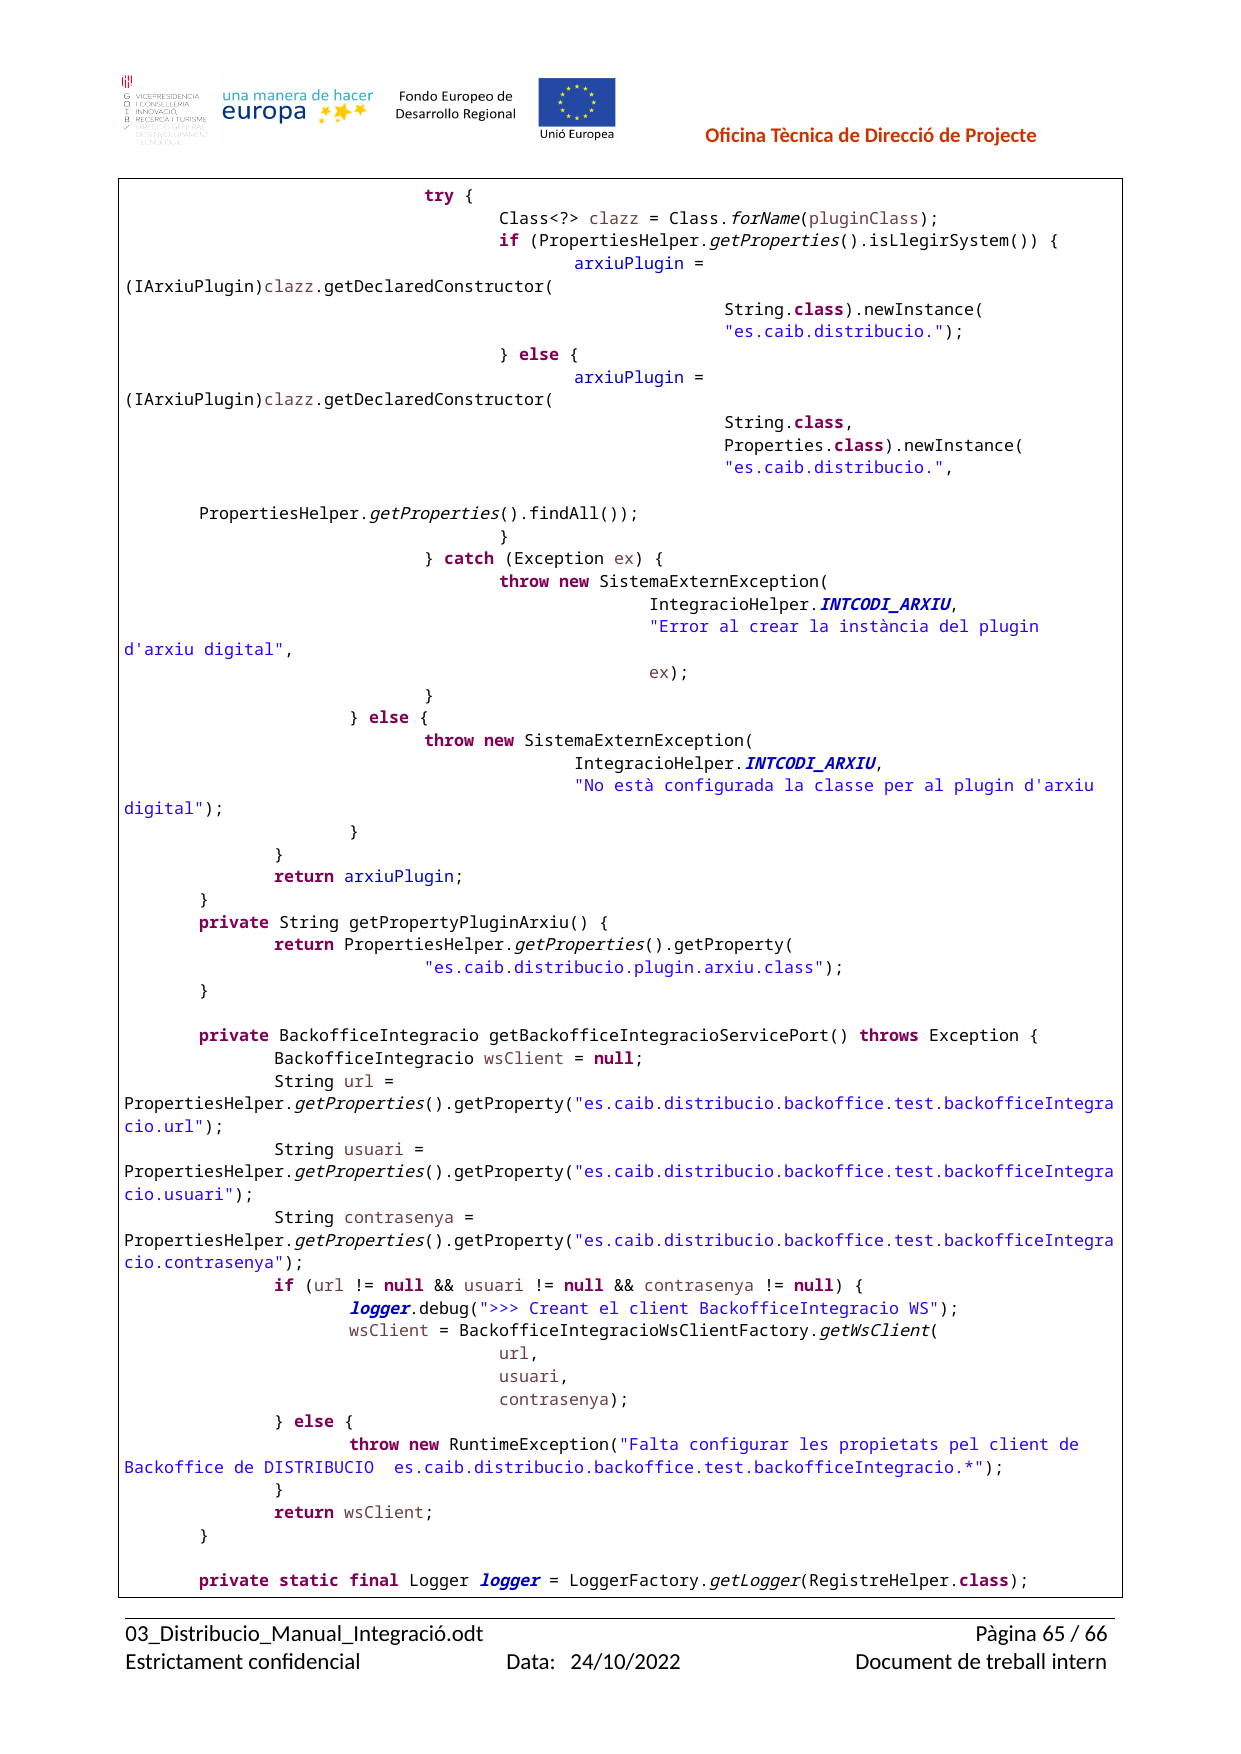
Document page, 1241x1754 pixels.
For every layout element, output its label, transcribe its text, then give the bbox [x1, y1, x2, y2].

picture [219, 73, 621, 147]
table_header try { Class<?> clazz = Class.forName(pluginClass); if (PropertiesHelper.getProperties().isLlegirSystem()) { arxiuPlugin = (IArxiuPlugin)clazz.getDeclaredConstructor( String.class).newInstance( "es.caib.distribucio."); } else { arxiuPlugin = (IArxiuPlugin)clazz.getDeclaredConstructor( String.class, Properties.class).newInstance( "es.caib.distribucio.", PropertiesHelper.getProperties().findAll()); } } catch (Exception ex) { throw new SistemaExternException( IntegracioHelper.INTCODI_ARXIU, "Error al crear la instància del plugin d'arxiu digital", ex); } } else { throw new SistemaExternException( IntegracioHelper.INTCODI_ARXIU, "No està configurada la classe per al plugin d'arxiu digital"); } } return arxiuPlugin; } private String getPropertyPluginArxiu() { return PropertiesHelper.getProperties().getProperty( "es.caib.distribucio.plugin.arxiu.class"); } private BackofficeIntegracio getBackofficeIntegracioServicePort() throws Exception { BackofficeIntegracio wsClient = null; String url = PropertiesHelper.getProperties().getProperty("es.caib.distribucio.backoffice.test.backofficeIntegracio.url"); String usuari = PropertiesHelper.getProperties().getProperty("es.caib.distribucio.backoffice.test.backofficeIntegracio.usuari"); String contrasenya = PropertiesHelper.getProperties().getProperty("es.caib.distribucio.backoffice.test.backofficeIntegracio.contrasenya"); if (url != null && usuari != null && contrasenya != null) { logger.debug(">>> Creant el client BackofficeIntegracio WS"); wsClient = BackofficeIntegracioWsClientFactory.getWsClient( url, usuari, contrasenya); } else { throw new RuntimeException("Falta configurar les propietats pel client de Backoffice de DISTRIBUCIO es.caib.distribucio.backoffice.test.backofficeIntegracio.*"); } return wsClient; } private static final Logger logger = LoggerFactory.getLogger(RegistreHelper.class); [119, 179, 1122, 1597]
picture [118, 73, 213, 147]
